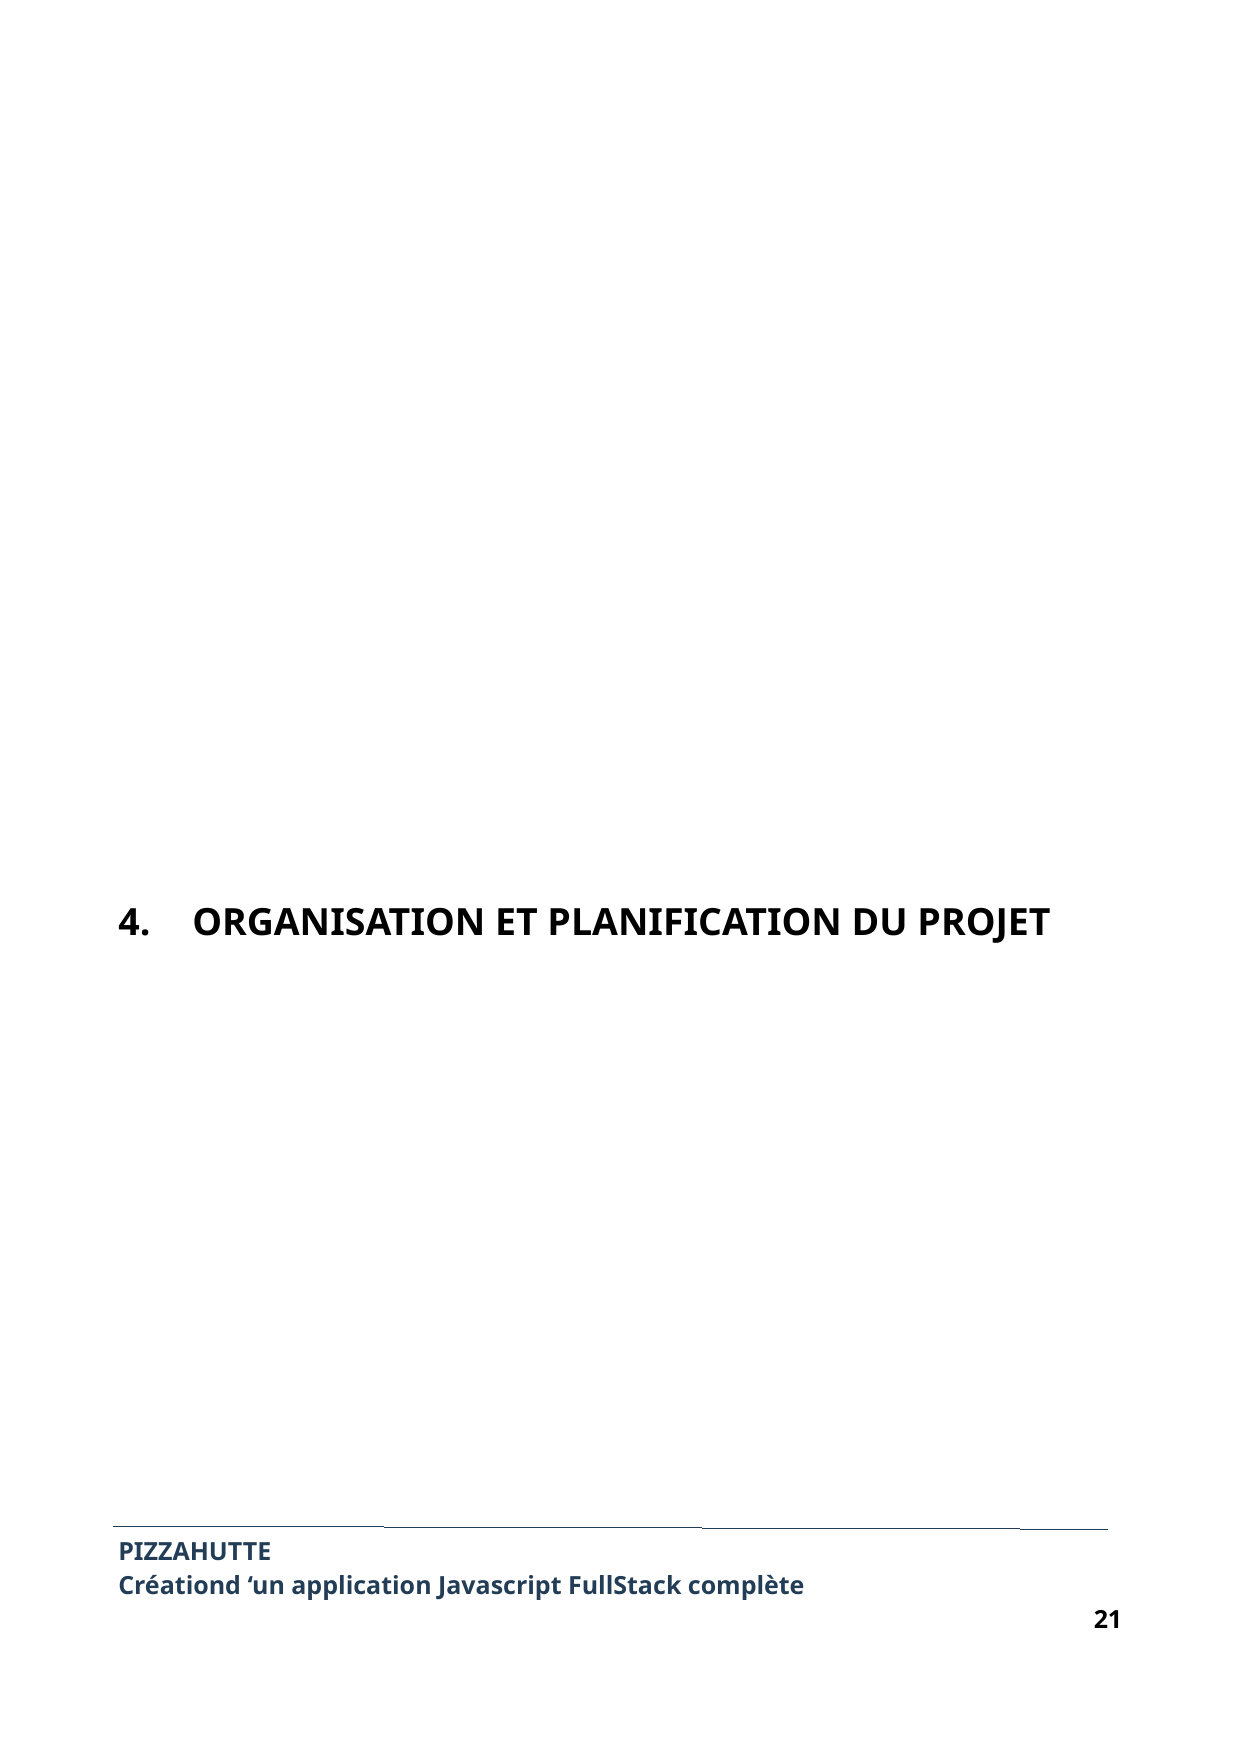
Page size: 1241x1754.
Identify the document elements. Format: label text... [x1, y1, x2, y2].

subtitle ORGANISATION ET PLANIFICATION DU PROJET [118, 896, 1122, 947]
